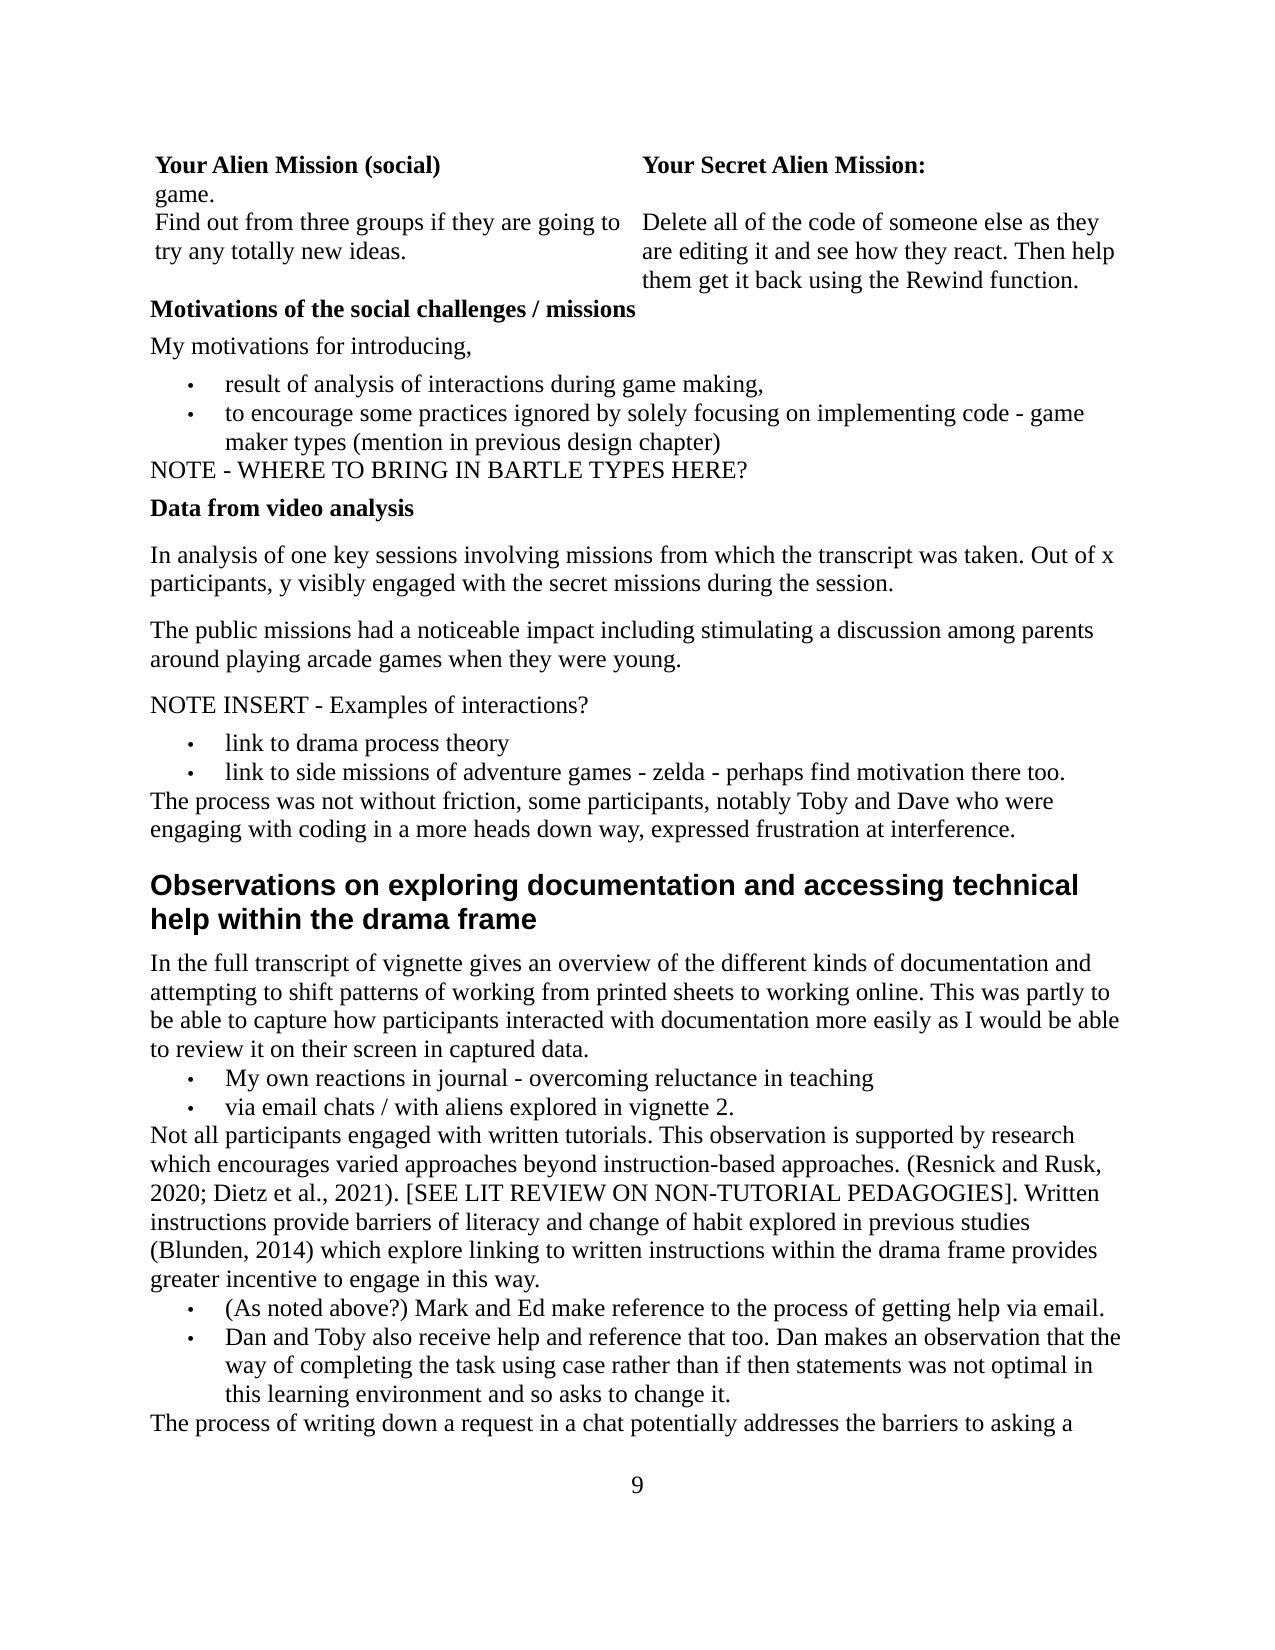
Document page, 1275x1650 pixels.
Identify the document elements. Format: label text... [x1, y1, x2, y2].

table_cell [638, 179, 1125, 207]
text My motivations for introducing, [150, 331, 1125, 360]
list result of analysis of interactions during game making, [187, 369, 1125, 398]
list link to drama process theory [187, 728, 1125, 757]
text Data from video analysis [150, 493, 1125, 522]
text The public missions had a noticeable impact including stimulating a discussion among parents around playing arcade games when they were young. [150, 615, 1125, 673]
text In the full transcript of vignette gives an overview of the different kinds of documentation and attempting to shift patterns of working from printed sheets to working online. This was partly to be able to capture how participants interacted with documentation more easily as I would be able to review it on their screen in captured data. [150, 948, 1125, 1063]
subtitle Observations on exploring documentation and accessing technical help within the drama frame [150, 868, 1125, 935]
text NOTE INSERT - Examples of interactions? [150, 691, 1125, 719]
list (As noted above?) Mark and Ed make reference to the process of getting help via email. [187, 1293, 1125, 1322]
table_header Your Secret Alien Mission: [638, 150, 1125, 179]
text The process of writing down a request in a chat potentially addresses the barriers to asking a [150, 1408, 1125, 1437]
text Not all participants engaged with written tutorials. This observation is supported by research which encourages varied approaches beyond instruction-based approaches. (Resnick and Rusk, 2020; Dietz et al., 2021). [SEE LIT REVIEW ON NON-TUTORIAL PEDAGOGIES]. Written instructions provide barriers of literacy and change of habit explored in previous studies (Blunden, 2014) which explore linking to written instructions within the drama frame provides greater incentive to engage in this way. [150, 1120, 1125, 1293]
list My own reactions in journal - overcoming reluctance in teaching [187, 1063, 1125, 1092]
list Dan and Toby also receive help and reference that too. Dan makes an observation that the way of completing the task using case rather than if then statements was not optimal in this learning environment and so asks to change it. [187, 1322, 1125, 1408]
text Motivations of the social challenges / missions [150, 294, 1125, 322]
table_cell Find out from three groups if they are going to try any totally new ideas. [150, 208, 637, 294]
text In analysis of one key sessions involving missions from which the transcript was taken. Out of x participants, y visibly engaged with the secret missions during the session. [150, 540, 1125, 597]
list link to side missions of adventure games - zelda - perhaps find motivation there too. [187, 757, 1125, 786]
list via email chats / with aliens explored in vignette 2. [187, 1092, 1125, 1120]
text The process was not without friction, some participants, notably Toby and Dave who were engaging with coding in a more heads down way, expressed frustration at interference. [150, 786, 1125, 843]
table_cell game. [150, 179, 637, 207]
table_header Your Alien Mission (social) [150, 150, 637, 179]
list to encourage some practices ignored by solely focusing on implementing code - game maker types (mention in previous design chapter) [187, 398, 1125, 455]
table_cell Delete all of the code of someone else as they are editing it and see how they react. Then help them get it back using the Rewind function. [638, 208, 1125, 294]
text NOTE - WHERE TO BRING IN BARTLE TYPES HERE? [150, 455, 1125, 484]
